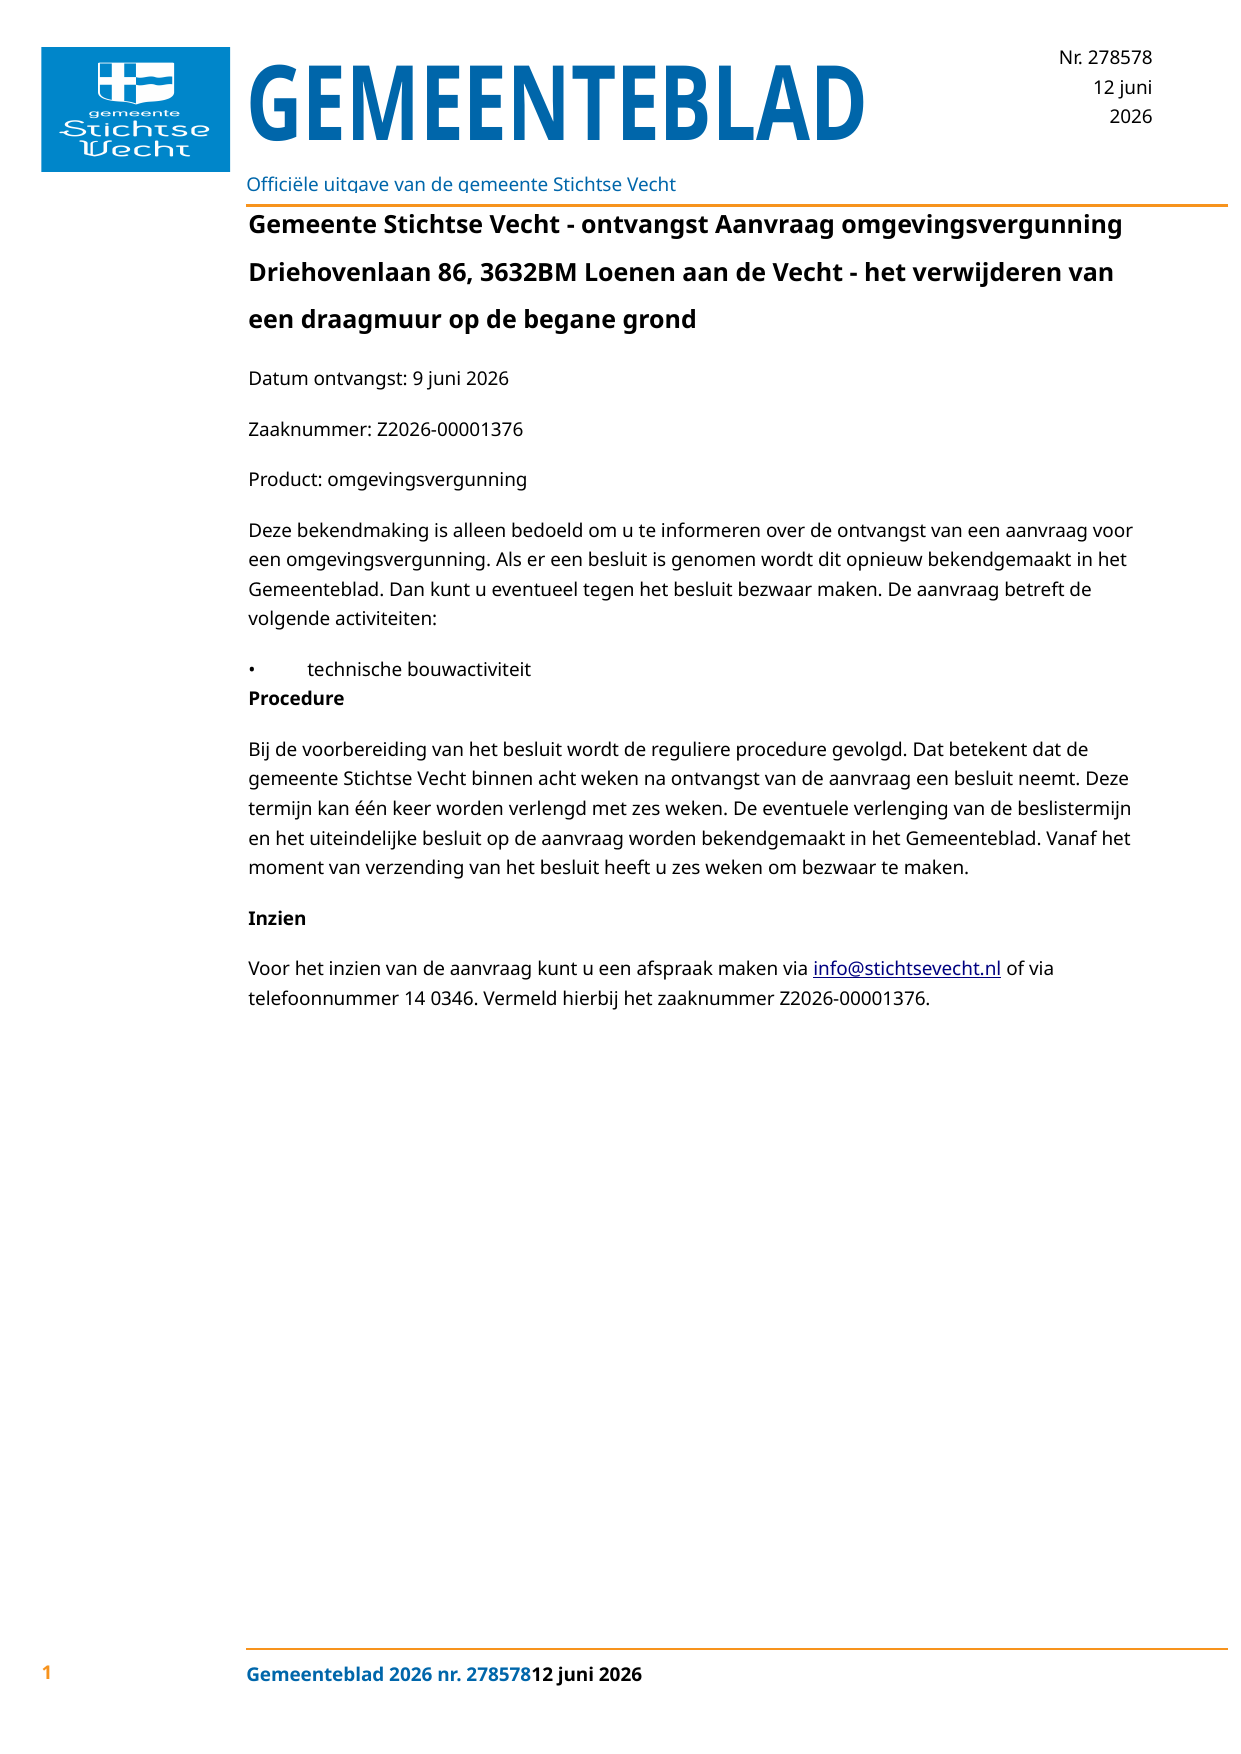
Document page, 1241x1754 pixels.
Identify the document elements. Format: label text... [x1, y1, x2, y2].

text Zaaknummer: Z2026-00001376 [248, 416, 1152, 442]
picture [99, 63, 135, 101]
text Bij de voorbereiding van het besluit wordt de reguliere procedure gevolgd. Dat betekent dat de gemeente Stichtse Vecht binnen acht weken na ontvangst van de aanvraag een besluit neemt. Deze termijn kan één keer worden verlengd met zes weken. De eventuele verlenging van de beslistermijn en het uiteindelijke besluit op de aanvraag worden bekendgemaakt in het Gemeenteblad. Vanaf het moment van verzending van het besluit heeft u zes weken om bezwaar te maken. [248, 736, 1152, 880]
text Voor het inzien van de aanvraag kunt u een afspraak maken via info@stichtsevecht.nl of via telefoonnummer 14 0346. Vermeld hierbij het zaaknummer Z2026-00001376. [248, 955, 1152, 1010]
picture [137, 63, 174, 103]
text Inzien [248, 905, 1152, 930]
text Product: omgevingsvergunning [248, 466, 1152, 492]
list technische bouwactiviteit [248, 656, 1152, 682]
text Deze bekendmaking is alleen bedoeld om u te informeren over de ontvangst van een aanvraag voor een omgevingsvergunning. Als er een besluit is genomen wordt dit opnieuw bekendgemaakt in het Gemeenteblad. Dan kunt u eventueel tegen het besluit bezwaar maken. De aanvraag betreft de volgende activiteiten: [248, 517, 1152, 631]
text Gemeente Stichtse Vecht - ontvangst Aanvraag omgevingsvergunning Driehovenlaan 86, 3632BM Loenen aan de Vecht - het verwijderen van een draagmuur op de begane grond [248, 207, 1152, 336]
text Procedure [248, 686, 1152, 711]
text Datum ontvangst: 9 juni 2026 [248, 366, 1152, 391]
